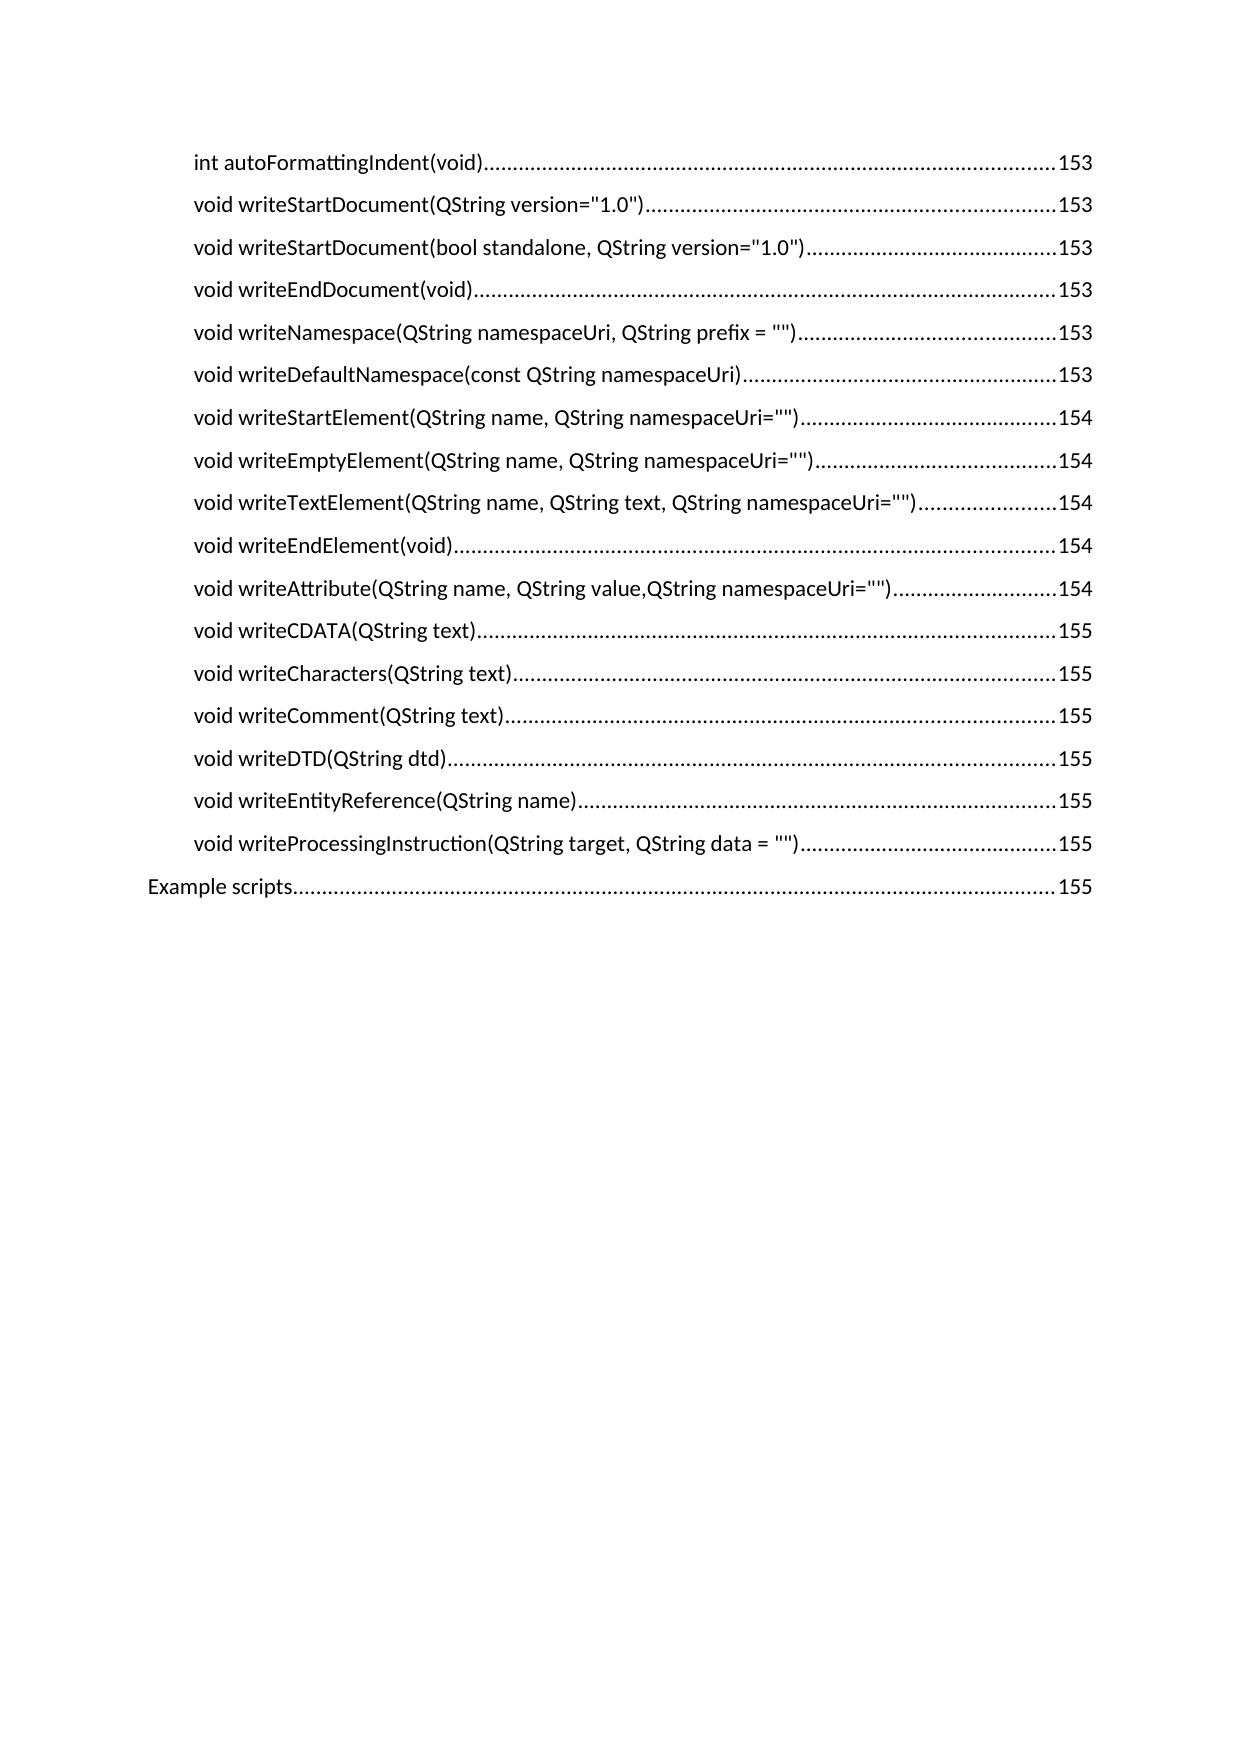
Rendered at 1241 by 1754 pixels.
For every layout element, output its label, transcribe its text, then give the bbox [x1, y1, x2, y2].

text Example scripts 155 [148, 872, 1093, 900]
text int autoFormattingIndent(void) 153 [193, 148, 1093, 176]
text void writeEntityReference(QString name) 155 [193, 787, 1093, 815]
text void writeDefaultNamespace(const QString namespaceUri) 153 [193, 361, 1093, 389]
text void writeEmptyElement(QString name, QString namespaceUri="") 154 [193, 446, 1093, 474]
text void writeProcessingInstruction(QString target, QString data = "") 155 [193, 829, 1093, 857]
text void writeStartDocument(bool standalone, QString version="1.0") 153 [193, 233, 1093, 261]
text void writeStartElement(QString name, QString namespaceUri="") 154 [193, 403, 1093, 431]
text void writeEndDocument(void) 153 [193, 275, 1093, 303]
text void writeCDATA(QString text) 155 [193, 616, 1093, 644]
text void writeCharacters(QString text) 155 [193, 659, 1093, 687]
text void writeNamespace(QString namespaceUri, QString prefix = "") 153 [193, 318, 1093, 346]
text void writeEndElement(void) 154 [193, 531, 1093, 559]
text void writeTextElement(QString name, QString text, QString namespaceUri="") 154 [193, 488, 1093, 516]
text void writeStartDocument(QString version="1.0") 153 [193, 190, 1093, 218]
text void writeAttribute(QString name, QString value,QString namespaceUri="") 154 [193, 574, 1093, 602]
text void writeComment(QString text) 155 [193, 701, 1093, 729]
text void writeDTD(QString dtd) 155 [193, 744, 1093, 772]
